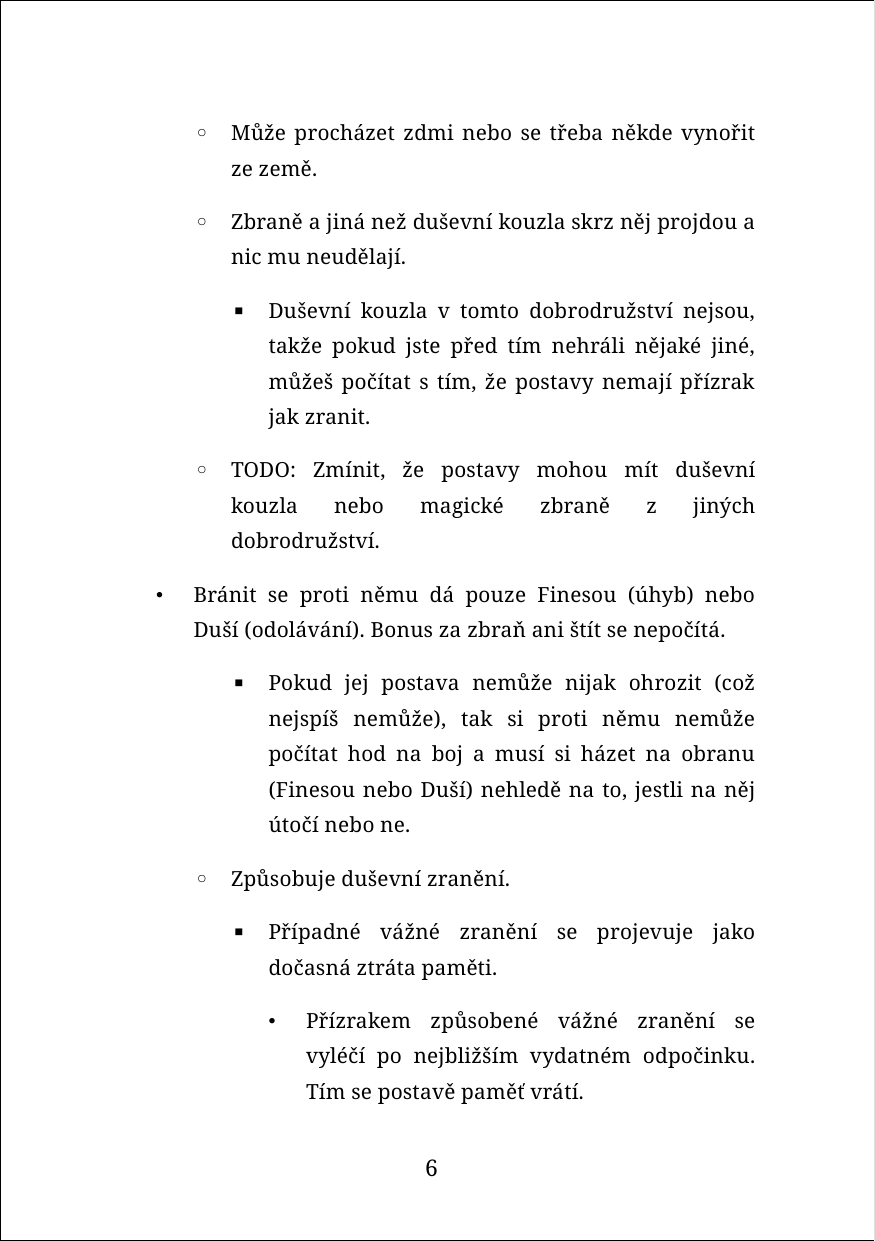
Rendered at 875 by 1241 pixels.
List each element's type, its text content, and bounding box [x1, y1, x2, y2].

list Může procházet zdmi nebo se třeba někde vynořit ze země. [193, 118, 756, 182]
list Duševní kouzla v tomto dobrodružství nejsou, takže pokud jste před tím nehráli nějaké jiné, můžeš počítat s tím, že postavy nemají přízrak jak zranit. [231, 296, 756, 431]
list Zbraně a jiná než duševní kouzla skrz něj projdou a nic mu neudělají. [193, 207, 756, 271]
list Způsobuje duševní zranění. [193, 864, 756, 892]
list Přízrakem způsobené vážné zranění se vyléčí po nejbližším vydatném odpočinku. Tím se postavě paměť vrátí. [268, 1006, 756, 1105]
list Pokud jej postava nemůže nijak ohrozit (což nejspíš nemůže), tak si proti němu nemůže počítat hod na boj a musí si házet na obranu (Finesou nebo Duší) nehledě na to, jestli na něj útočí nebo ne. [231, 668, 756, 839]
list TODO: Zmínit, že postavy mohou mít duševní kouzla nebo magické zbraně z jiných dobrodružství. [193, 456, 756, 555]
list Případné vážné zranění se projevuje jako dočasná ztráta paměti. [231, 917, 756, 981]
list Bránit se proti němu dá pouze Finesou (úhyb) nebo Duší (odolávání). Bonus za zbraň ani štít se nepočítá. [156, 580, 756, 644]
